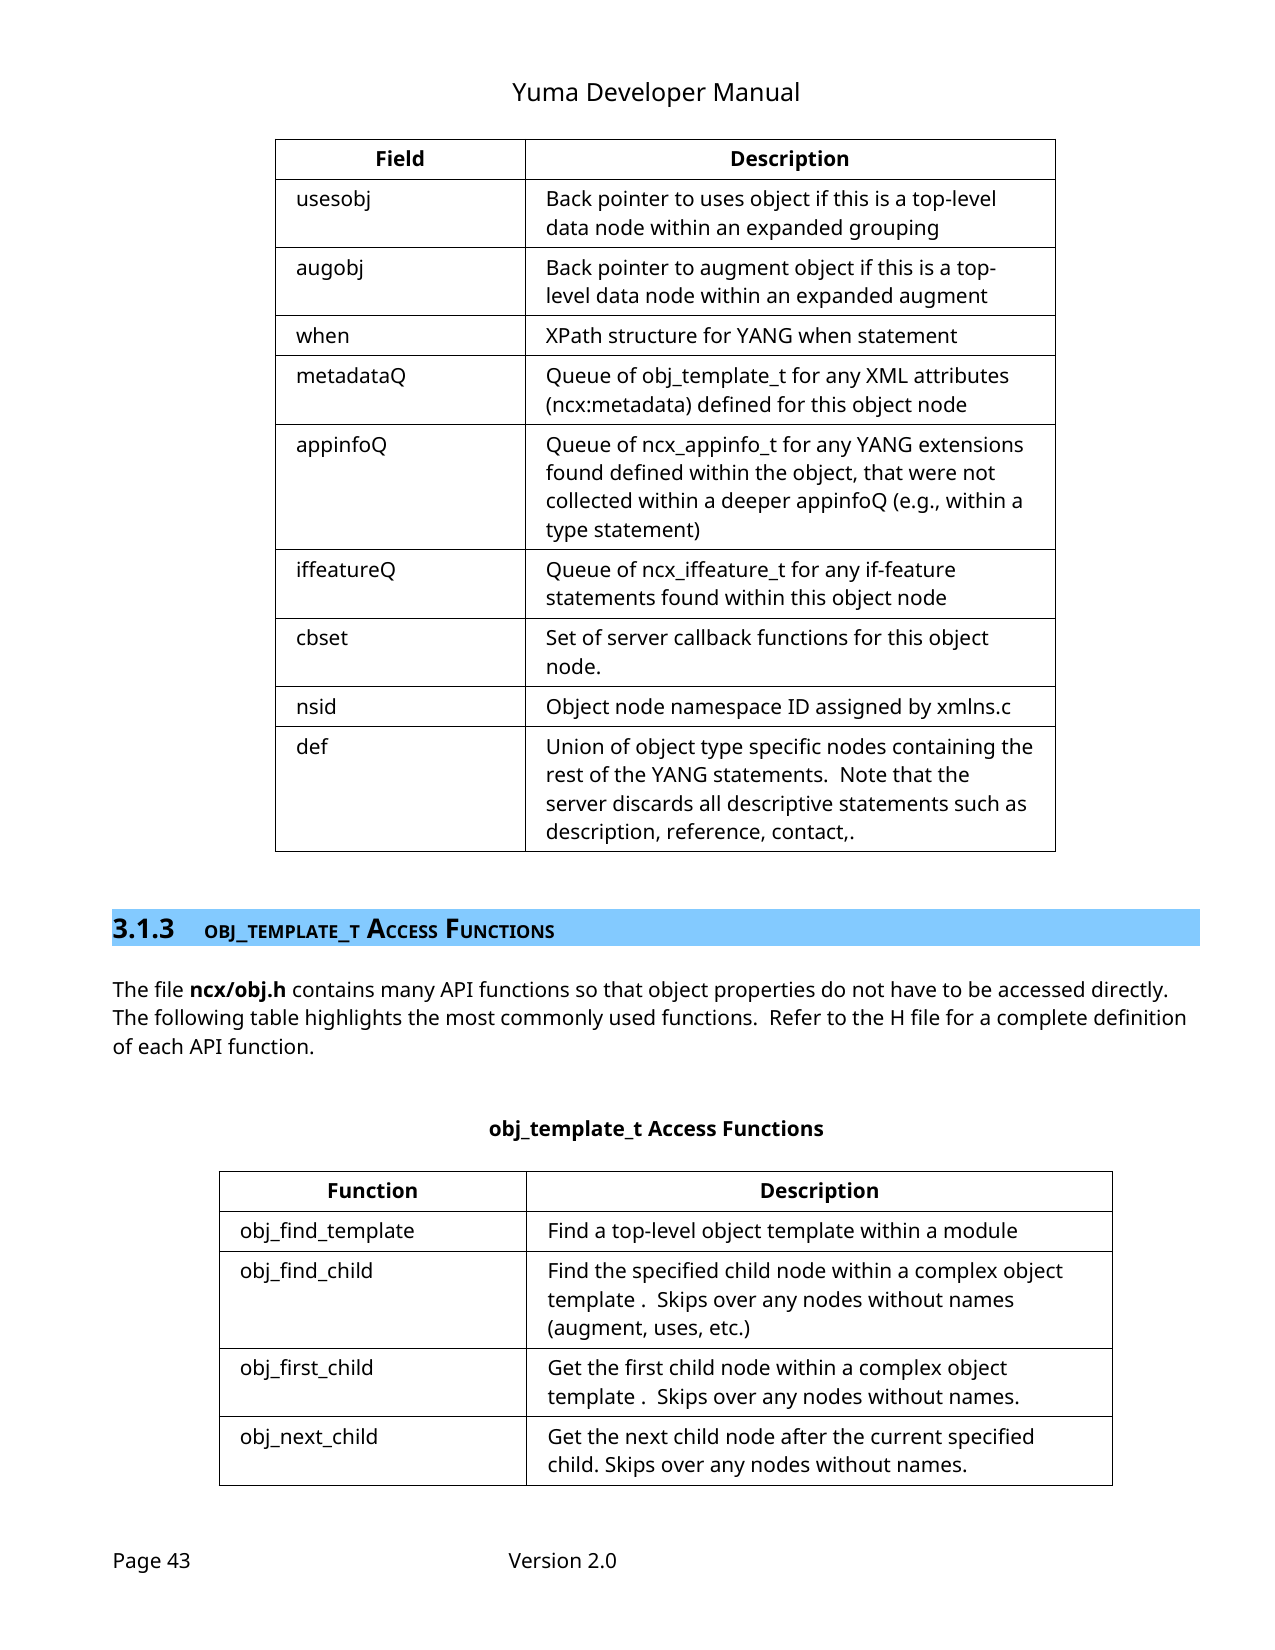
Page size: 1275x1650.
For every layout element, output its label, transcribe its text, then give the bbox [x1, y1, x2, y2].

table_cell augobj [276, 248, 525, 315]
table_cell Back pointer to uses object if this is a top-level data node within an expanded grouping [526, 180, 1055, 247]
table_cell iffeatureQ [276, 550, 525, 618]
table_header Function [220, 1172, 526, 1211]
table_cell obj_first_child [220, 1349, 526, 1416]
subtitle obj_template_t Access Functions [127, 1114, 1185, 1142]
table_cell appinfoQ [276, 425, 525, 549]
table_cell Object node namespace ID assigned by xmlns.c [526, 687, 1055, 726]
subtitle obj_template_t Access Functions [112, 909, 1200, 946]
table_cell cbset [276, 619, 525, 686]
table_cell obj_next_child [220, 1417, 526, 1484]
table_cell Set of server callback functions for this object node. [526, 619, 1055, 686]
table_cell Back pointer to augment object if this is a top-level data node within an expanded augment [526, 248, 1055, 315]
table_cell usesobj [276, 180, 525, 247]
table_cell Queue of ncx_iffeature_t for any if-feature statements found within this object node [526, 550, 1055, 618]
table_cell def [276, 727, 525, 851]
table_cell Find the specified child node within a complex object template . Skips over any nodes without names (augment, uses, etc.) [527, 1252, 1112, 1348]
table_header Description [527, 1172, 1112, 1211]
table_cell metadataQ [276, 356, 525, 424]
table_header Description [526, 140, 1055, 178]
table_cell Get the first child node within a complex object template . Skips over any nodes without names. [527, 1349, 1112, 1416]
table_cell when [276, 316, 525, 355]
table_cell Get the next child node after the current specified child. Skips over any nodes without names. [527, 1417, 1112, 1484]
table_cell Union of object type specific nodes containing the rest of the YANG statements. Note that the server discards all descriptive statements such as description, reference, contact,. [526, 727, 1055, 851]
table_cell Queue of obj_template_t for any XML attributes (ncx:metadata) defined for this object node [526, 356, 1055, 424]
table_cell Find a top-level object template within a module [527, 1212, 1112, 1251]
table_cell obj_find_template [220, 1212, 526, 1251]
table_cell XPath structure for YANG when statement [526, 316, 1055, 355]
table_cell Queue of ncx_appinfo_t for any YANG extensions found defined within the object, that were not collected within a deeper appinfoQ (e.g., within a type statement) [526, 425, 1055, 549]
table_cell nsid [276, 687, 525, 726]
table_cell obj_find_child [220, 1252, 526, 1348]
table_header Field [276, 140, 525, 178]
text The file ncx/obj.h contains many API functions so that object properties do not have to be accessed directly. The following table highlights the most commonly used functions. Refer to the H file for a complete definition of each API function. [112, 975, 1200, 1060]
